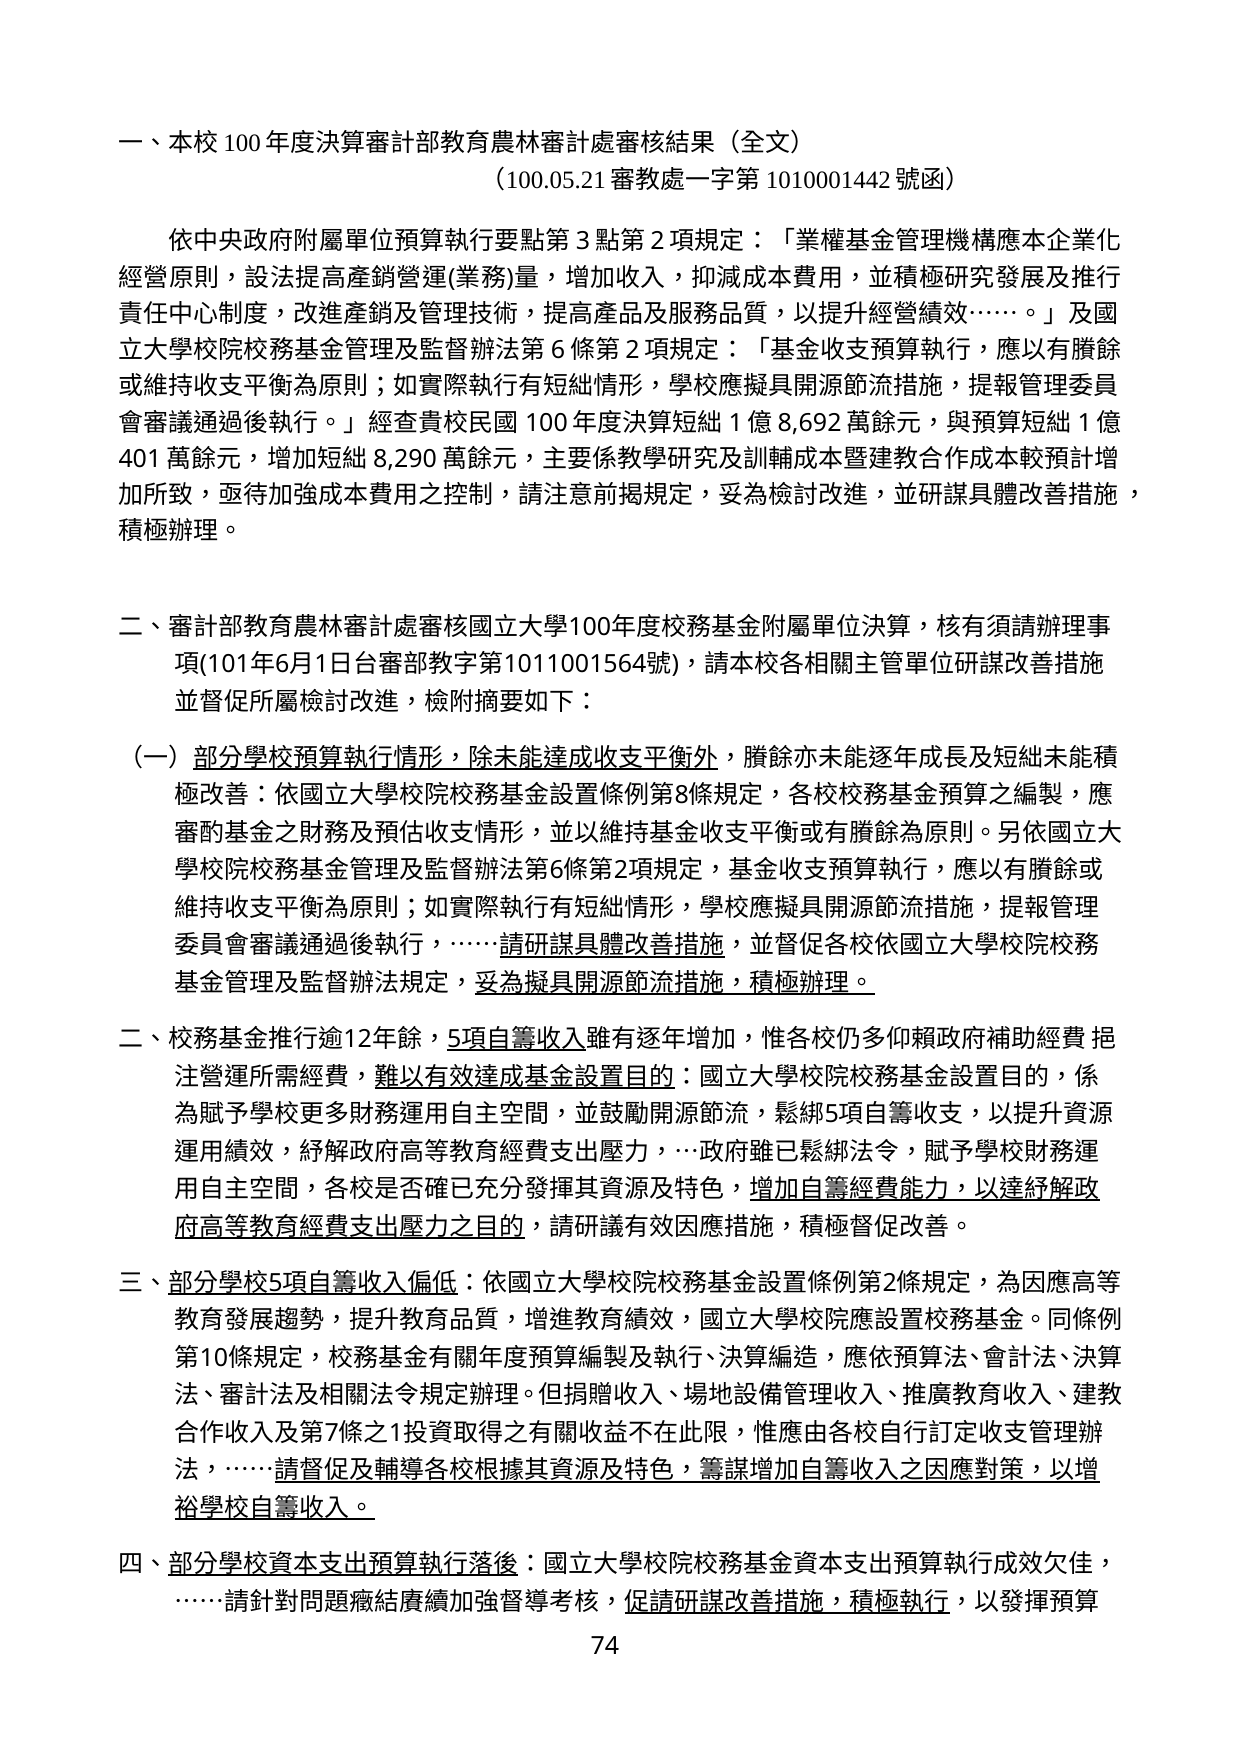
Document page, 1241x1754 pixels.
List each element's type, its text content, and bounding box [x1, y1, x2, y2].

text 一、本校100年度決算審計部教育農林審計處審核結果（全文） [118, 123, 1122, 159]
text （一）部分學校預算執行情形，除未能達成收支平衡外，賸餘亦未能逐年成長及短絀未能積極改善：依國立大學校院校務基金設置條例第8條規定，各校校務基金預算之編製，應審酌基金之財務及預估收支情形，並以維持基金收支平衡或有賸餘為原則。另依國立大學校院校務基金管理及監督辦法第6條第2項規定，基金收支預算執行，應以有賸餘或維持收支平衡為原則；如實際執行有短絀情形，學校應擬具開源節流措施，提報管理委員會審議通過後執行，……請研謀具體改善措施，並督促各校依國立大學校院校務基金管理及監督辦法規定，妥為擬具開源節流措施，積極辦理。 [118, 737, 1122, 999]
text 四、部分學校資本支出預算執行落後：國立大學校院校務基金資本支出預算執行成效欠佳，……請針對問題癥結賡續加強督導考核，促請研謀改善措施，積極執行，以發揮預算 [118, 1543, 1122, 1618]
text 依中央政府附屬單位預算執行要點第3點第2項規定：「業權基金管理機構應本企業化經營原則，設法提高產銷營運(業務)量，增加收入，抑減成本費用，並積極研究發展及推行責任中心制度，改進產銷及管理技術，提高產品及服務品質，以提升經營績效……。」及國立大學校院校務基金管理及監督辦法第6條第2項規定：「基金收支預算執行，應以有賸餘或維持收支平衡為原則；如實際執行有短絀情形，學校應擬具開源節流措施，提報管理委員會審議通過後執行。」經查貴校民國100年度決算短絀1億8,692萬餘元，與預算短絀1億401萬餘元，增加短絀8,290萬餘元，主要係教學研究及訓輔成本暨建教合作成本較預計增加所致，亟待加強成本費用之控制，請注意前揭規定，妥為檢討改進，並研謀具體改善措施，積極辦理。 [118, 221, 1122, 547]
text 三、部分學校5項自籌收入偏低：依國立大學校院校務基金設置條例第2條規定，為因應高等教育發展趨勢，提升教育品質，增進教育績效，國立大學校院應設置校務基金。同條例第10條規定，校務基金有關年度預算編製及執行、決算編造，應依預算法、會計法、決算法、審計法及相關法令規定辦理。但捐贈收入、場地設備管理收入、推廣教育收入、建教合作收入及第7條之1投資取得之有關收益不在此限，惟應由各校自行訂定收支管理辦法，……請督促及輔導各校根據其資源及特色，籌謀增加自籌收入之因應對策，以增裕學校自籌收入。 [118, 1262, 1122, 1524]
text 二、校務基金推行逾12年餘，5項自籌收入雖有逐年增加，惟各校仍多仰賴政府補助經費 挹注營運所需經費，難以有效達成基金設置目的：國立大學校院校務基金設置目的，係為賦予學校更多財務運用自主空間，並鼓勵開源節流，鬆綁5項自籌收支，以提升資源運用績效，紓解政府高等教育經費支出壓力，…政府雖已鬆綁法令，賦予學校財務運用自主空間，各校是否確已充分發揮其資源及特色，增加自籌經費能力，以達紓解政府高等教育經費支出壓力之目的，請研議有效因應措施，積極督促改善。 [118, 1018, 1122, 1243]
text 二、審計部教育農林審計處審核國立大學100年度校務基金附屬單位決算，核有須請辦理事項(101年6月1日台審部教字第1011001564號)，請本校各相關主管單位研謀改善措施並督促所屬檢討改進，檢附摘要如下： [118, 605, 1122, 718]
text （100.05.21審教處一字第1010001442號函） [118, 159, 1122, 195]
